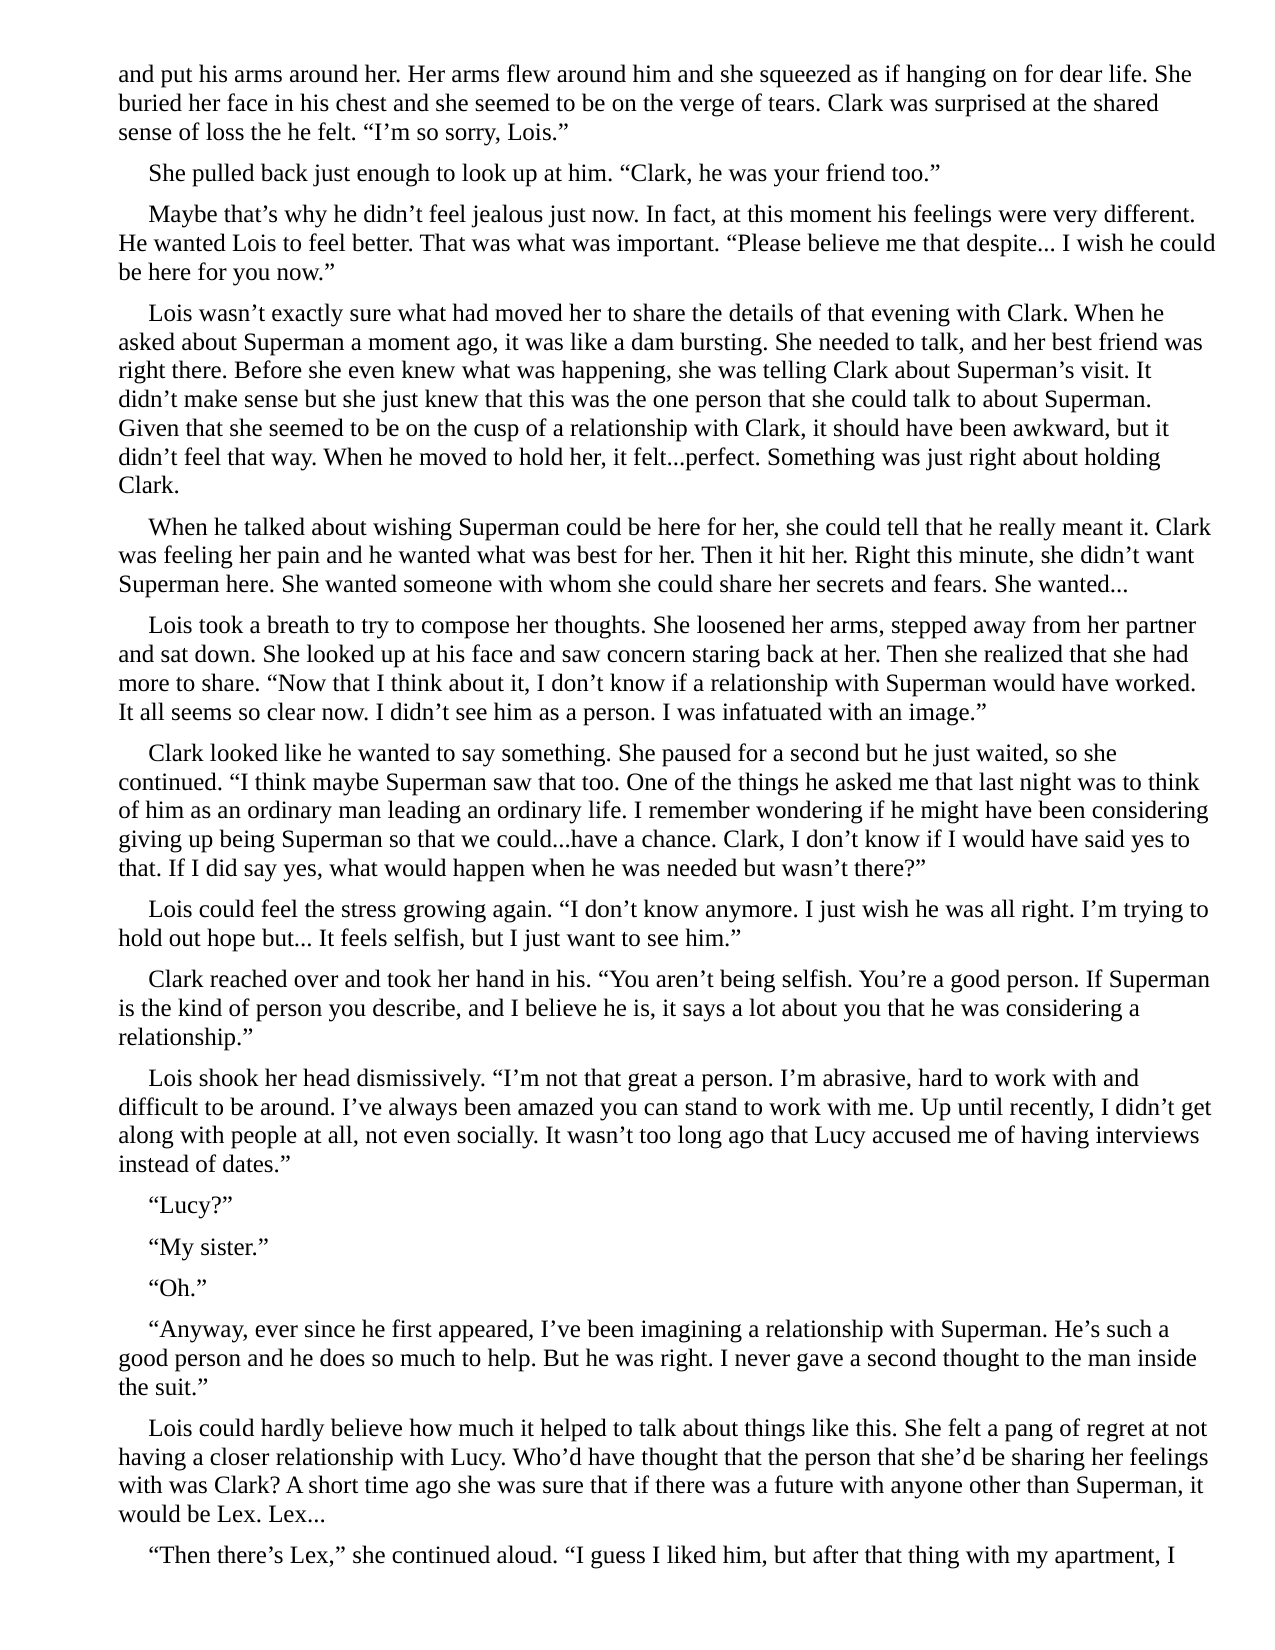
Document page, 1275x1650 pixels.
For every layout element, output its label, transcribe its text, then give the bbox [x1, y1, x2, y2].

text “Oh.” [118, 1273, 1216, 1302]
text Lois shook her head dismissively. “I’m not that great a person. I’m abrasive, hard to work with and difficult to be around. I’ve always been amazed you can stand to work with me. Up until recently, I didn’t get along with people at all, not even socially. It wasn’t too long ago that Lucy accused me of having interviews instead of dates.” [118, 1063, 1216, 1178]
text “My sister.” [118, 1232, 1216, 1260]
text When he talked about wishing Superman could be here for her, she could tell that he really meant it. Clark was feeling her pain and he wanted what was best for her. Then it hit her. Right this minute, she didn’t want Superman here. She wanted someone with whom she could share her secrets and fears. She wanted... [118, 512, 1216, 598]
text “Anyway, ever since he first appeared, I’ve been imagining a relationship with Superman. He’s such a good person and he does so much to help. But he was right. I never gave a second thought to the man inside the suit.” [118, 1314, 1216, 1400]
text and put his arms around her. Her arms flew around him and she squeezed as if hanging on for dear life. She buried her face in his chest and she seemed to be on the verge of tears. Clark was surprised at the shared sense of loss the he felt. “I’m so sorry, Lois.” [118, 59, 1216, 145]
text “Lucy?” [118, 1190, 1216, 1219]
text Lois wasn’t exactly sure what had moved her to share the details of that evening with Clark. When he asked about Superman a moment ago, it was like a dam bursting. She needed to talk, and her best friend was right there. Before she even knew what was happening, she was telling Clark about Superman’s visit. It didn’t make sense but she just knew that this was the one person that she could talk to about Superman. Given that she seemed to be on the cusp of a relationship with Clark, it should have been awkward, but it didn’t feel that way. When he moved to hold her, it felt...perfect. Something was just right about holding Clark. [118, 298, 1216, 499]
text Clark looked like he wanted to say something. She paused for a second but he just waited, so she continued. “I think maybe Superman saw that too. One of the things he asked me that last night was to think of him as an ordinary man leading an ordinary life. I remember wondering if he might have been considering giving up being Superman so that we could...have a chance. Clark, I don’t know if I would have said yes to that. If I did say yes, what would happen when he was needed but wasn’t there?” [118, 738, 1216, 882]
text “Then there’s Lex,” she continued aloud. “I guess I liked him, but after that thing with my apartment, I [118, 1540, 1216, 1569]
text Clark reached over and took her hand in his. “You aren’t being selfish. You’re a good person. If Superman is the kind of person you describe, and I believe he is, it says a lot about you that he was considering a relationship.” [118, 964, 1216, 1050]
text Maybe that’s why he didn’t feel jealous just now. In fact, at this moment his feelings were very different. He wanted Lois to feel better. That was what was important. “Please believe me that despite... I wish he could be here for you now.” [118, 199, 1216, 285]
text Lois could feel the stress growing again. “I don’t know anymore. I just wish he was all right. I’m trying to hold out hope but... It feels selfish, but I just want to see him.” [118, 894, 1216, 952]
text Lois could hardly believe how much it helped to talk about things like this. She felt a pang of regret at not having a closer relationship with Lucy. Who’d have thought that the person that she’d be sharing her feelings with was Clark? A short time ago she was sure that if there was a future with anyone other than Superman, it would be Lex. Lex... [118, 1413, 1216, 1528]
text Lois took a breath to try to compose her thoughts. She loosened her arms, stepped away from her partner and sat down. She looked up at his face and saw concern staring back at her. Then she realized that she had more to share. “Now that I think about it, I don’t know if a relationship with Superman would have worked. It all seems so clear now. I didn’t see him as a person. I was infatuated with an image.” [118, 610, 1216, 725]
text She pulled back just enough to look up at him. “Clark, he was your friend too.” [118, 158, 1216, 187]
